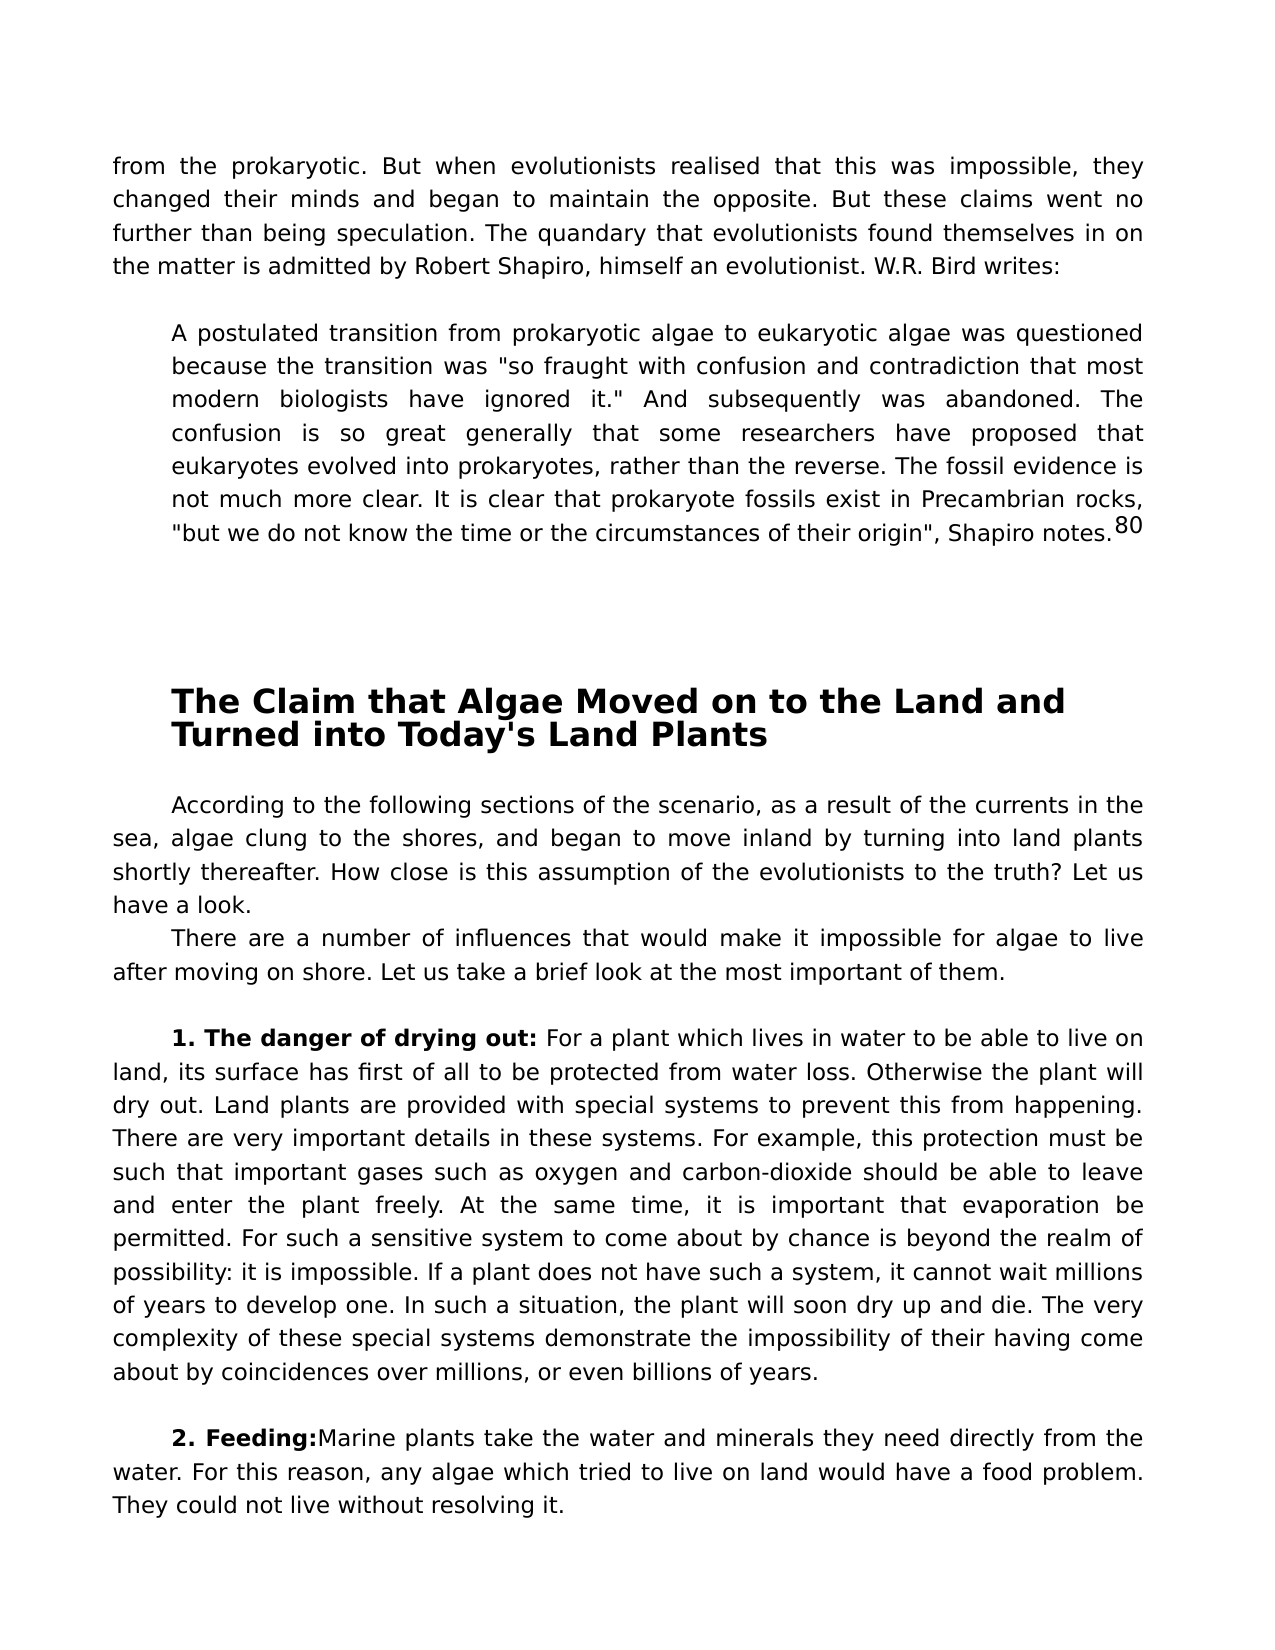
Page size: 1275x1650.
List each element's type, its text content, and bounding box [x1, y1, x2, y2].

text from the prokaryotic. But when evolutionists realised that this was impossible, they changed their minds and began to maintain the opposite. But these claims went no further than being speculation. The quandary that evolutionists found themselves in on the matter is admitted by Robert Shapiro, himself an evolutionist. W.R. Bird writes: [112, 148, 1145, 281]
text Turned into Today's Land Plants [112, 720, 1145, 753]
text 2. Feeding:Marine plants take the water and minerals they need directly from the water. For this reason, any algae which tried to live on land would have a food problem. They could not live without resolving it. [112, 1420, 1145, 1520]
text There are a number of influences that would make it impossible for algae to live after moving on shore. Let us take a brief look at the most important of them. [112, 920, 1145, 987]
text According to the following sections of the scenario, as a result of the currents in the sea, algae clung to the shores, and began to move inland by turning into land plants shortly thereafter. How close is this assumption of the evolutionists to the truth? Let us have a look. [112, 787, 1145, 920]
text A postulated transition from prokaryotic algae to eukaryotic algae was questioned because the transition was "so fraught with confusion and contradiction that most modern biologists have ignored it." And subsequently was abandoned. The confusion is so great generally that some researchers have proposed that eukaryotes evolved into prokaryotes, rather than the reverse. The fossil evidence is not much more clear. It is clear that prokaryote fossils exist in Precambrian rocks, "but we do not know the time or the circumstances of their origin", Shapiro notes.80 [171, 314, 1145, 548]
text 1. The danger of drying out: For a plant which lives in water to be able to live on land, its surface has first of all to be protected from water loss. Otherwise the plant will dry out. Land plants are provided with special systems to prevent this from happening. There are very important details in these systems. For example, this protection must be such that important gases such as oxygen and carbon-dioxide should be able to leave and enter the plant freely. At the same time, it is important that evaporation be permitted. For such a sensitive system to come about by chance is beyond the realm of possibility: it is impossible. If a plant does not have such a system, it cannot wait millions of years to develop one. In such a situation, the plant will soon dry up and die. The very complexity of these special systems demonstrate the impossibility of their having come about by coincidences over millions, or even billions of years. [112, 1020, 1145, 1387]
text The Claim that Algae Moved on to the Land and [112, 687, 1145, 720]
